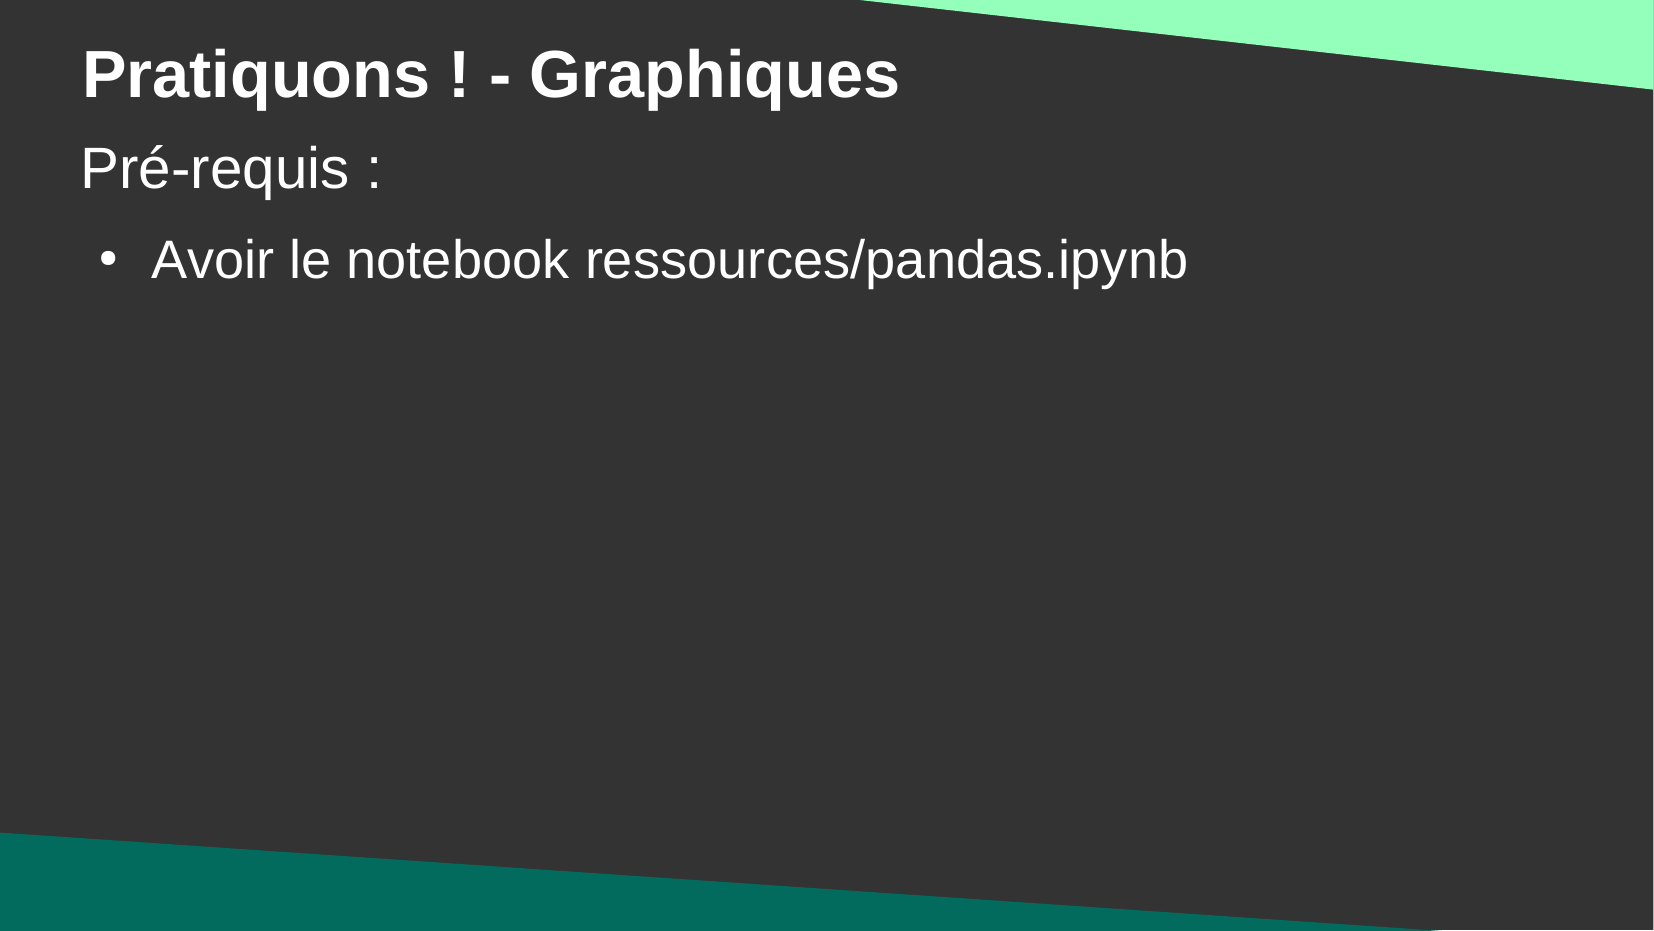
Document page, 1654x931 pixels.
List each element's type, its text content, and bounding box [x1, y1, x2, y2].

title Pratiquons ! - Graphiques [82, 37, 1571, 114]
list Pré-requis : Avoir le notebook ressources/pandas.ipynb [80, 135, 1620, 296]
text_box [859, 0, 1654, 90]
